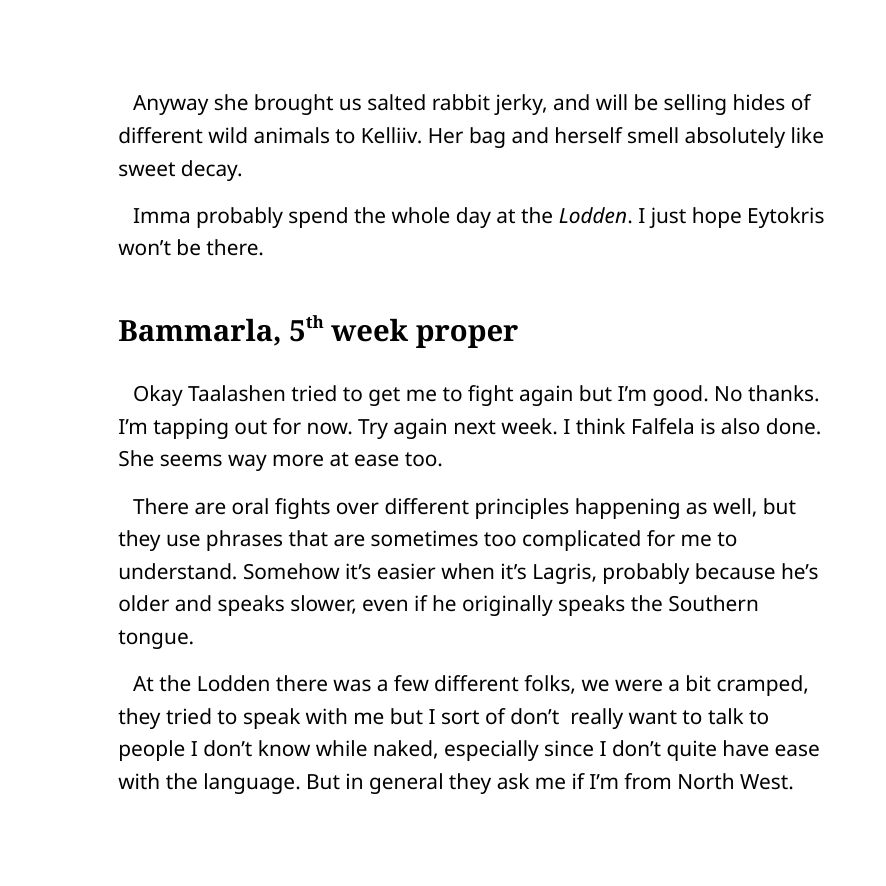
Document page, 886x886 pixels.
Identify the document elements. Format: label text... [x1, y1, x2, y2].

text There are oral fights over different principles happening as well, but they use phrases that are sometimes too complicated for me to understand. Somehow it’s easier when it’s Lagris, probably because he’s older and speaks slower, even if he originally speaks the Southern tongue. [118, 492, 827, 651]
text Okay Taalashen tried to get me to fight again but I’m good. No thanks. I’m tapping out for now. Try again next week. I think Falfela is also done. She seems way more at ease too. [118, 379, 827, 473]
text Anyway she brought us salted rabbit jerky, and will be selling hides of different wild animals to Kelliiv. Her bag and herself smell absolutely like sweet decay. [118, 88, 827, 182]
text Imma probably spend the whole day at the Lodden. I just hope Eytokris won’t be there. [118, 201, 827, 262]
text At the Lodden there was a few different folks, we were a bit cramped, they tried to speak with me but I sort of don’t really want to talk to people I don’t know while naked, especially since I don’t quite have ease with the language. But in general they ask me if I’m from North West. [118, 669, 827, 796]
subtitle Bammarla, 5th week proper [118, 310, 827, 350]
